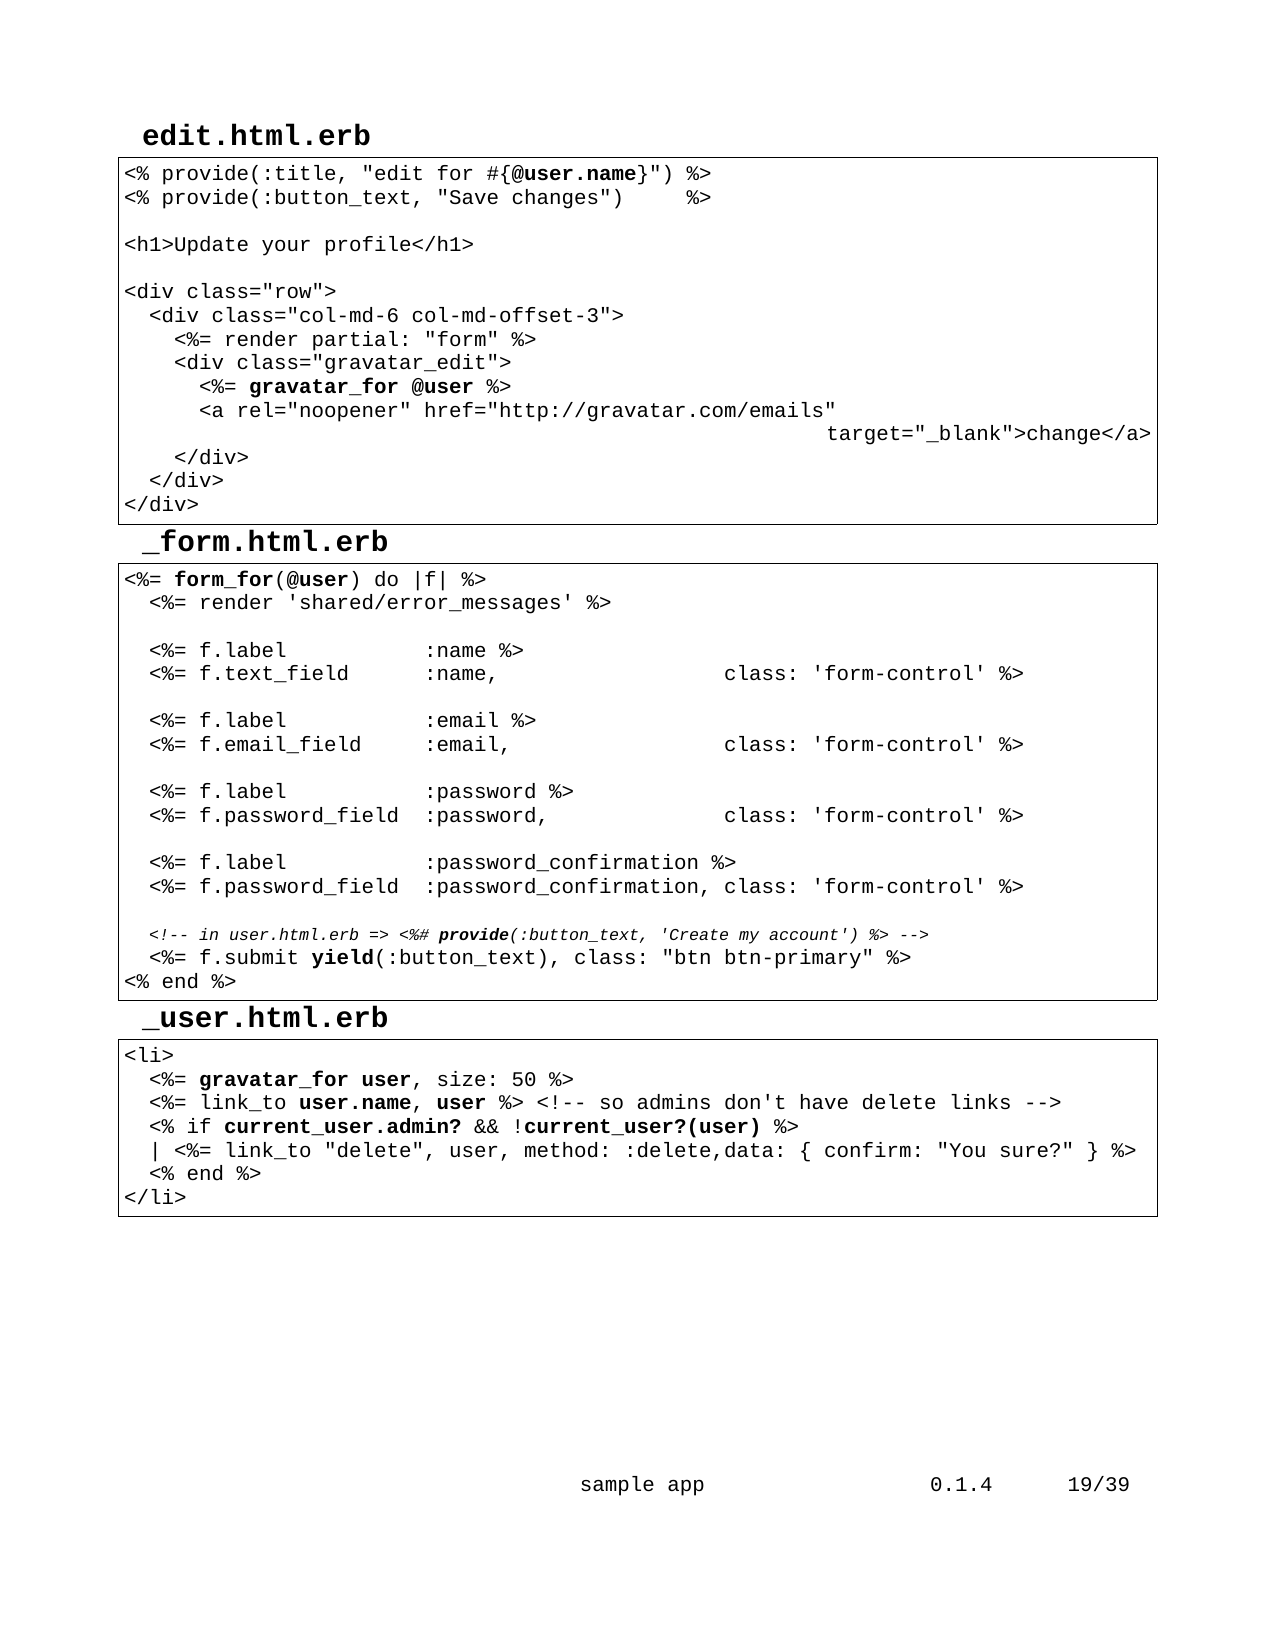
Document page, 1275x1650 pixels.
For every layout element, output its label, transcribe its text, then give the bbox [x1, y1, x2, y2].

table_header <%= form_for(@user) do |f| %> <%= render 'shared/error_messages' %> <%= f.label :name %> <%= f.text_field :name, class: 'form-control' %> <%= f.label :email %> <%= f.email_field :email, class: 'form-control' %> <%= f.label :password %> <%= f.password_field :password, class: 'form-control' %> <%= f.label :password_confirmation %> <%= f.password_field :password_confirmation, class: 'form-control' %> <!-- in user.html.erb => <%# provide(:button_text, 'Create my account') %> --> <%= f.submit yield(:button_text), class: "btn btn-primary" %> <% end %> [119, 564, 1157, 1000]
subtitle _form.html.erb [142, 527, 1157, 560]
table_header <li> <%= gravatar_for user, size: 50 %> <%= link_to user.name, user %> <!-- so admins don't have delete links --> <% if current_user.admin? && !current_user?(user) %> | <%= link_to "delete", user, method: :delete,data: { confirm: "You sure?" } %> <% end %> </li> [119, 1040, 1157, 1216]
subtitle edit.html.erb [142, 121, 1157, 154]
subtitle _user.html.erb [142, 1003, 1157, 1036]
table_header <% provide(:title, "edit for #{@user.name}") %> <% provide(:button_text, "Save changes") %> <h1>Update your profile</h1> <div class="row"> <div class="col-md-6 col-md-offset-3"> <%= render partial: "form" %> <div class="gravatar_edit"> <%= gravatar_for @user %> <a rel="noopener" href="http://gravatar.com/emails" target="_blank">change</a> </div> </div> </div> [119, 158, 1157, 523]
